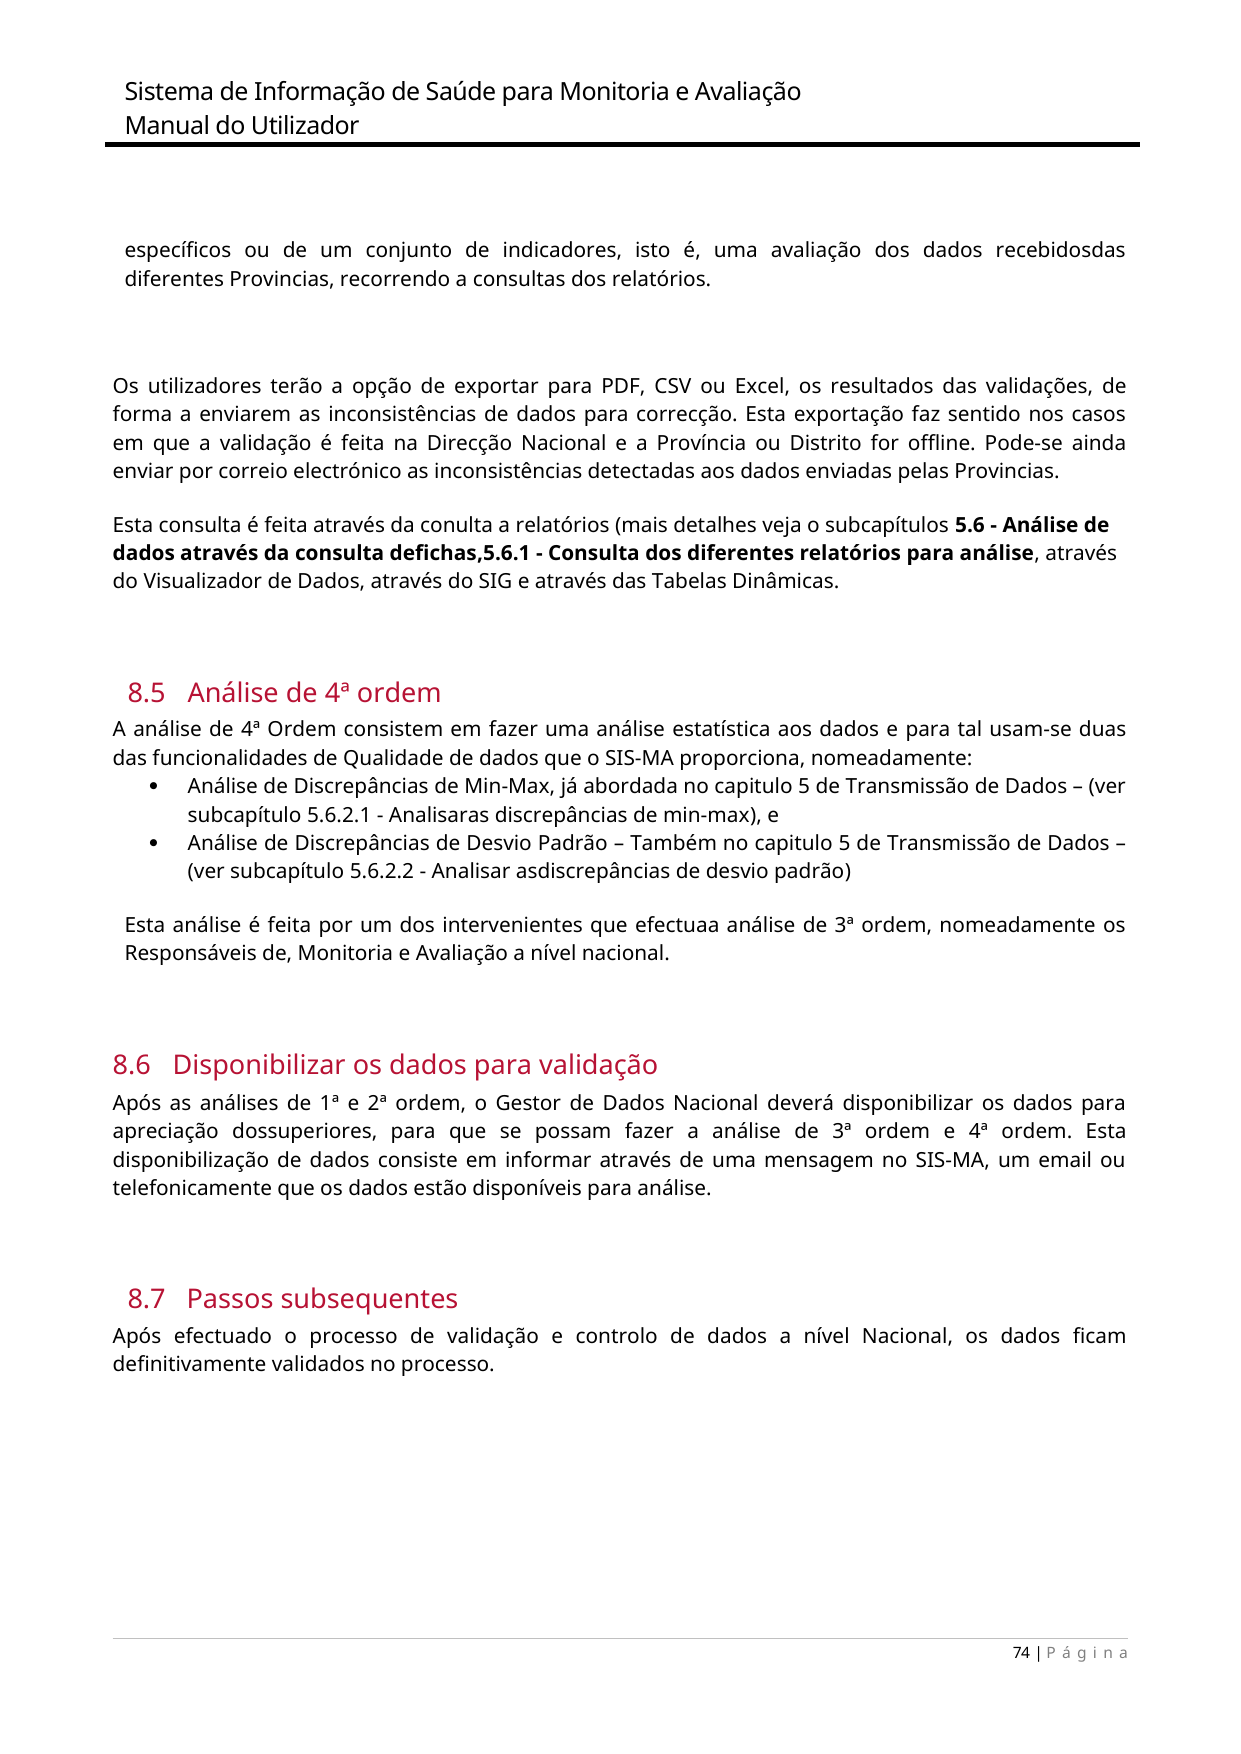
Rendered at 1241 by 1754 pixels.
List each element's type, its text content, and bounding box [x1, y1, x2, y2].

text A análise de 4ª Ordem consistem em fazer uma análise estatística aos dados e para tal usam-se duas das funcionalidades de Qualidade de dados que o SIS-MA proporciona, nomeadamente: [112, 714, 1128, 771]
text Esta análise é feita por um dos intervenientes que efectuaa análise de 3ª ordem, nomeadamente os Responsáveis de, Monitoria e Avaliação a nível nacional. [124, 910, 1128, 967]
list Análise de Discrepâncias de Min-Max, já abordada no capitulo 5 de Transmissão de Dados – (ver subcapítulo 5.6.2.1 - Analisaras discrepâncias de min-max), e [150, 771, 1128, 828]
text Esta consulta é feita através da conulta a relatórios (mais detalhes veja o subcapítulos 5.6 - Análise de dados através da consulta defichas,5.6.1 - Consulta dos diferentes relatórios para análise, através do Visualizador de Dados, através do SIG e através das Tabelas Dinâmicas. [112, 510, 1128, 595]
list Análise de Discrepâncias de Desvio Padrão – Também no capitulo 5 de Transmissão de Dados – (ver subcapítulo 5.6.2.2 - Analisar asdiscrepâncias de desvio padrão) [150, 828, 1128, 885]
text específicos ou de um conjunto de indicadores, isto é, uma avaliação dos dados recebidosdas diferentes Provincias, recorrendo a consultas dos relatórios. [124, 236, 1128, 292]
text Após efectuado o processo de validação e controlo de dados a nível Nacional, os dados ficam definitivamente validados no processo. [112, 1321, 1128, 1378]
text Após as análises de 1ª e 2ª ordem, o Gestor de Dados Nacional deverá disponibilizar os dados para apreciação dossuperiores, para que se possam fazer a análise de 3ª ordem e 4ª ordem. Esta disponibilização de dados consiste em informar através de uma mensagem no SIS-MA, um email ou telefonicamente que os dados estão disponíveis para análise. [112, 1088, 1128, 1202]
subtitle Análise de 4ª ordem [127, 673, 1128, 710]
subtitle Disponibilizar os dados para validação [112, 1045, 1128, 1082]
text Os utilizadores terão a opção de exportar para PDF, CSV ou Excel, os resultados das validações, de forma a enviarem as inconsistências de dados para correcção. Esta exportação faz sentido nos casos em que a validação é feita na Direcção Nacional e a Província ou Distrito for offline. Pode-se ainda enviar por correio electrónico as inconsistências detectadas aos dados enviadas pelas Provincias. [112, 371, 1128, 485]
subtitle Passos subsequentes [127, 1280, 1128, 1317]
